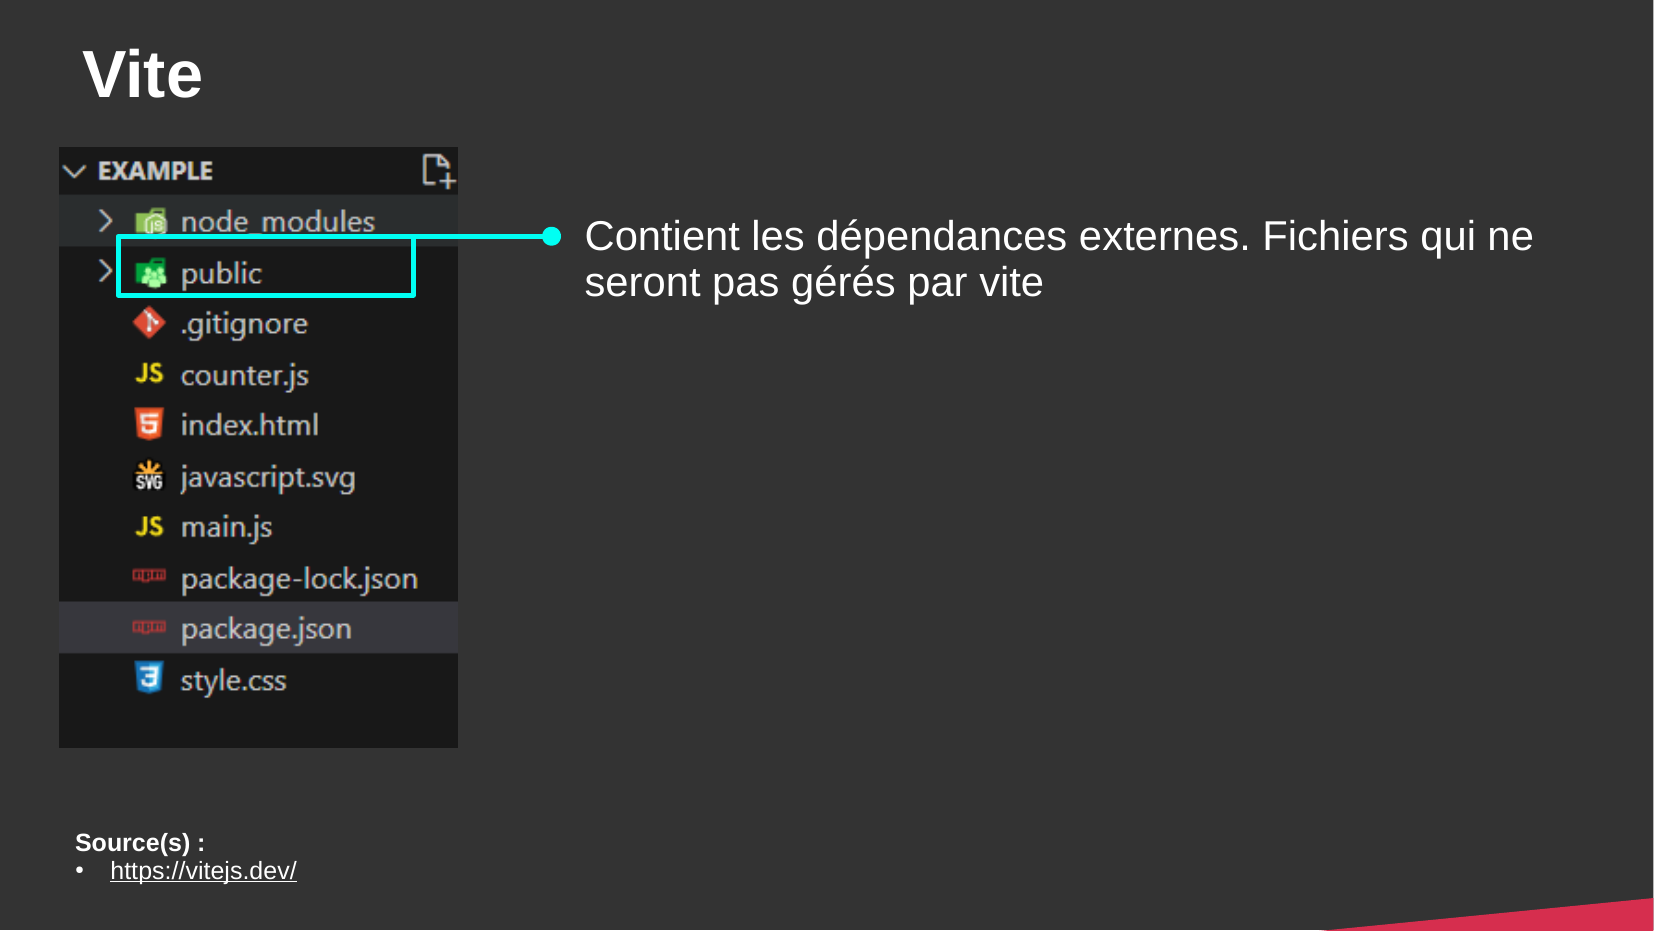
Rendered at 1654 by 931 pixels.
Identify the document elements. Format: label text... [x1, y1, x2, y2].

list Contient les dépendances externes. Fichiers qui ne seront pas gérés par vite [584, 212, 1536, 325]
title Vite [82, 37, 1571, 112]
text_box Source(s) : https://vitejs.dev/ [60, 821, 1546, 931]
picture [121, 239, 411, 293]
picture [59, 147, 458, 748]
text_box [1546, 897, 1654, 931]
